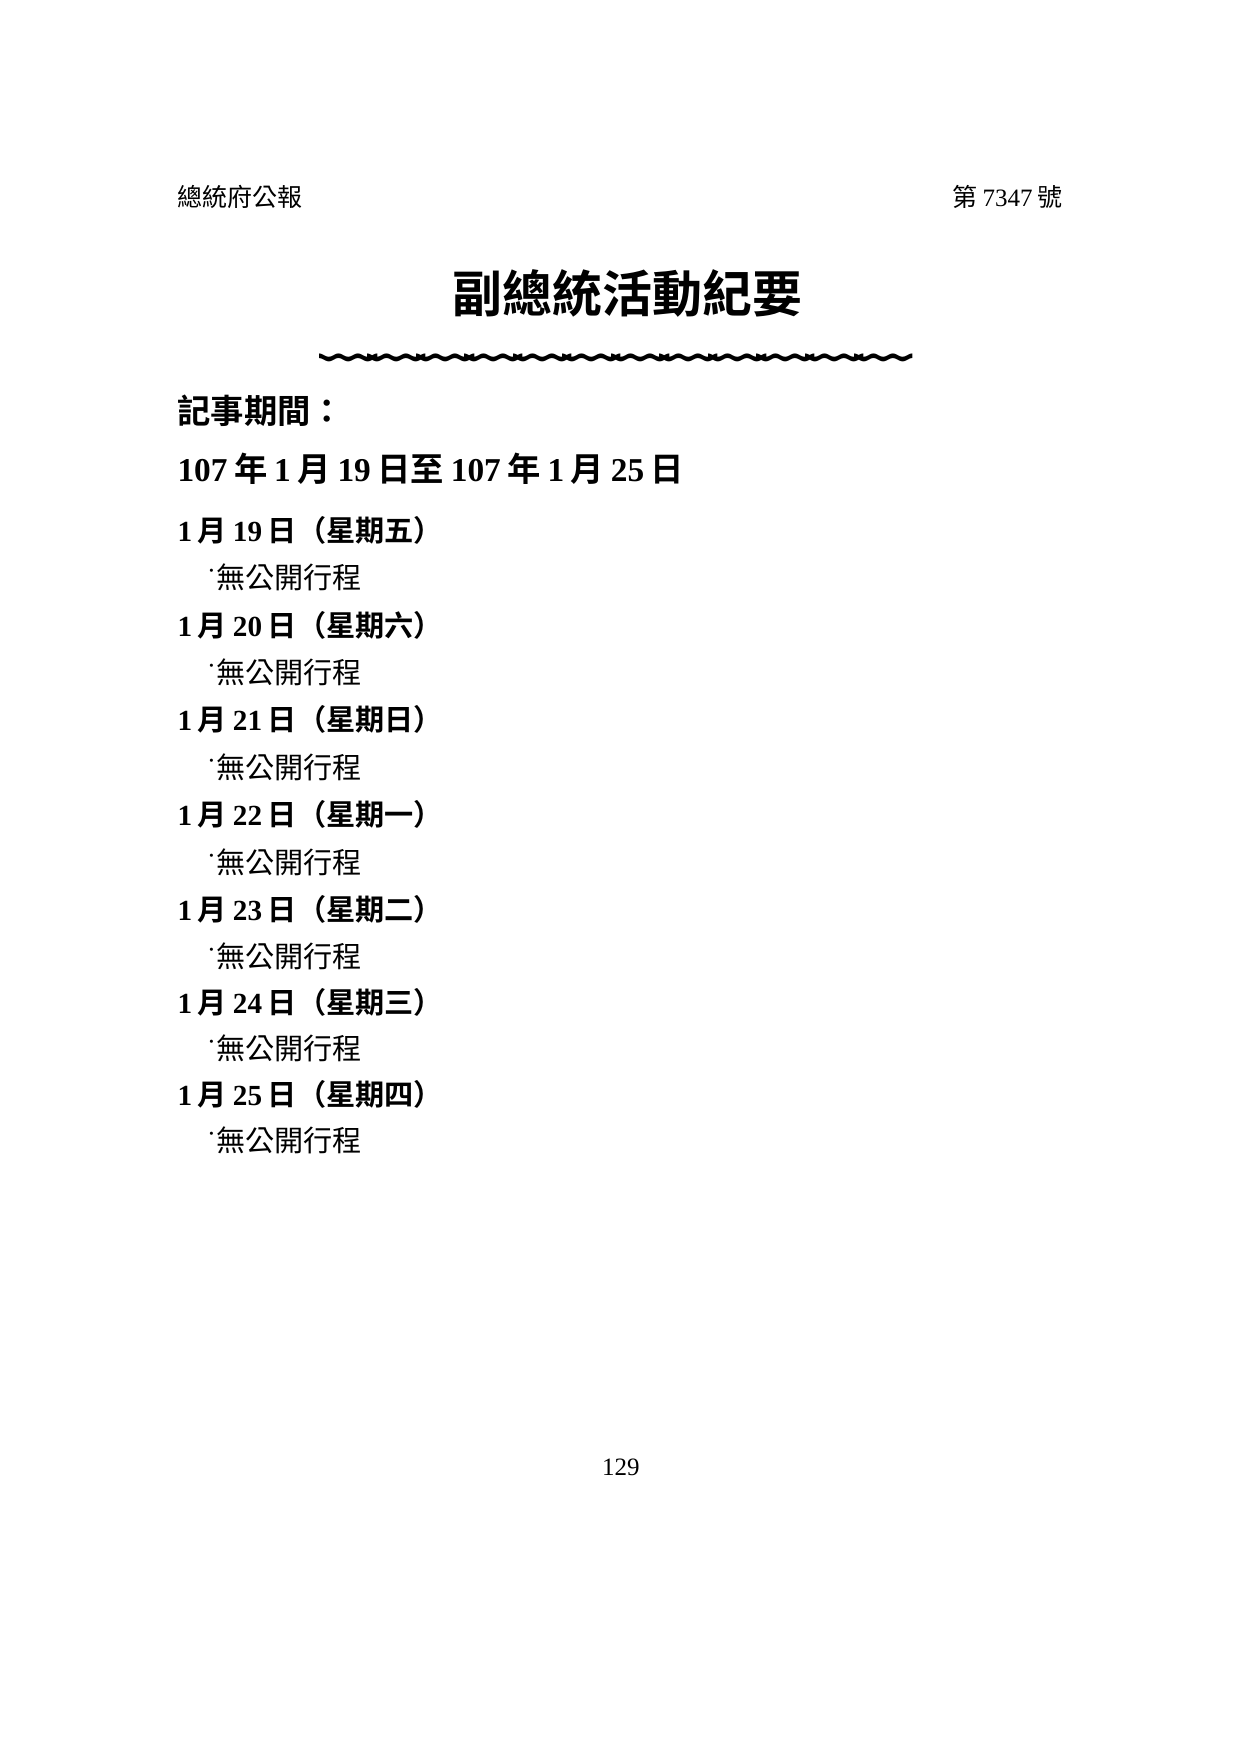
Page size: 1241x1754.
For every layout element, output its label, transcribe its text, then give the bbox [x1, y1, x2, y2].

text ˙無公開行程 [206, 930, 1064, 977]
text 107年1月19日至107年1月25日 [177, 445, 1064, 491]
text ˙無公開行程 [206, 551, 1064, 598]
text ˙無公開行程 [206, 740, 1064, 788]
text 1月22日（星期一） [177, 788, 1064, 835]
text 1月24日（星期三） [177, 977, 1064, 1023]
text ˙無公開行程 [206, 835, 1064, 882]
text ˙無公開行程 [206, 1023, 1064, 1069]
text ﹏﹏﹏﹏﹏﹏﹏﹏﹏﹏﹏﹏ [177, 337, 1064, 362]
text 副總統活動紀要 [192, 266, 1064, 324]
text 1月25日（星期四） [177, 1069, 1064, 1115]
text 1月20日（星期六） [177, 598, 1064, 646]
text 1月23日（星期二） [177, 882, 1064, 930]
text ˙無公開行程 [206, 1115, 1064, 1161]
text 1月21日（星期日） [177, 693, 1064, 740]
text 記事期間： [177, 387, 1064, 432]
text ˙無公開行程 [206, 646, 1064, 693]
text 1月19日（星期五） [177, 503, 1064, 551]
